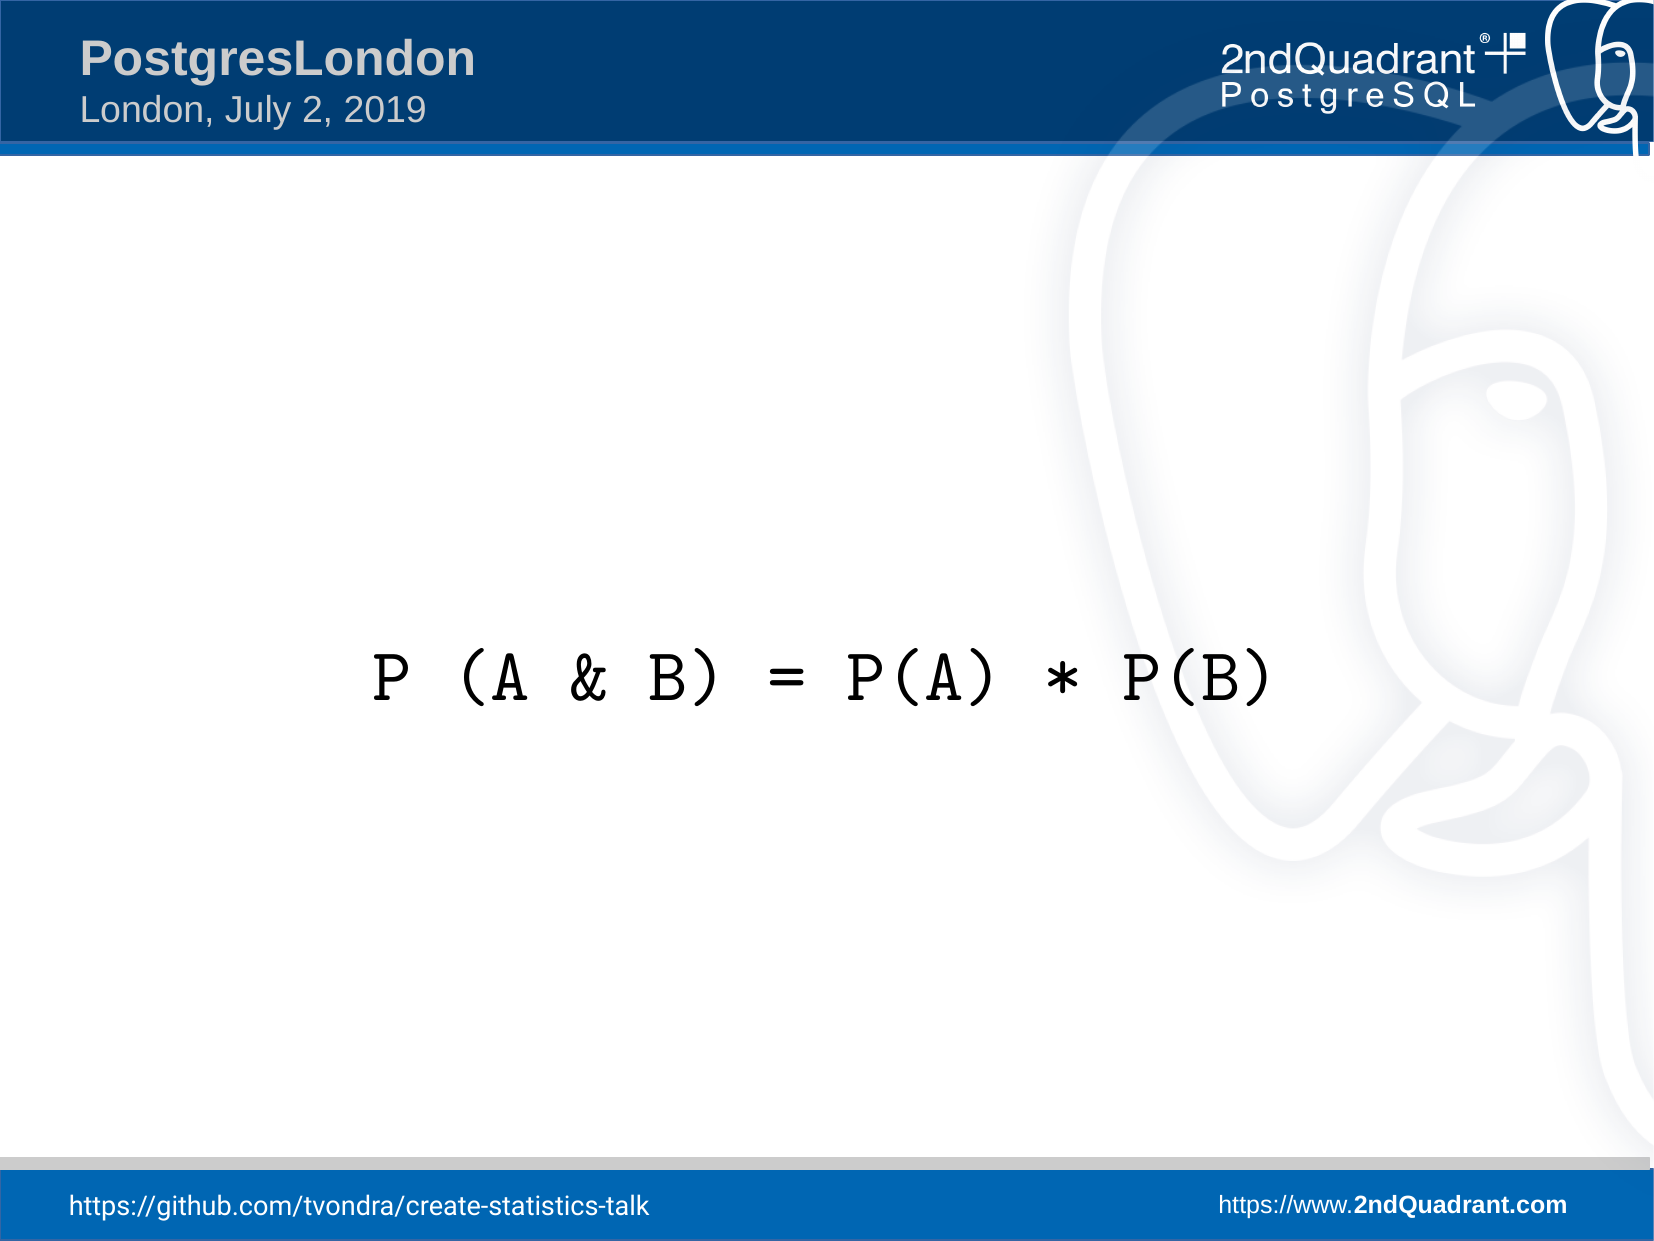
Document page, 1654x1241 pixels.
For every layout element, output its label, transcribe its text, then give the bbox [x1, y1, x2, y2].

picture [632, 0, 1654, 1241]
list P (A & B) = P(A) * P(B) [82, 301, 1571, 1022]
